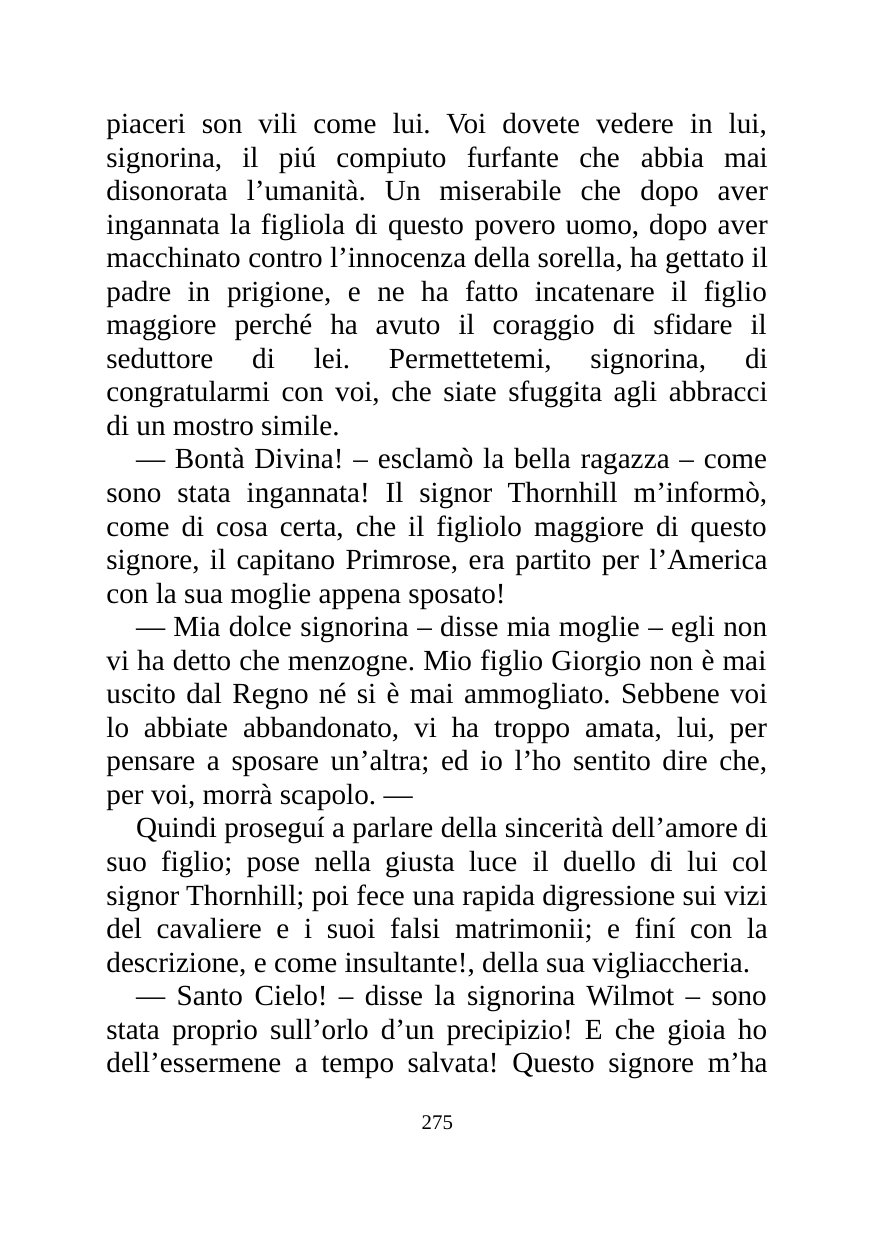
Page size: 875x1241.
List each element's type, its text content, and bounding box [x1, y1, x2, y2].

text — Santo Cielo! ‒ disse la signorina Wilmot ‒ sono stata proprio sull’orlo d’un precipizio! E che gioia ho dell’essermene a tempo salvata! Questo signore m’ha [106, 978, 768, 1079]
text — Mia dolce signorina ‒ disse mia moglie ‒ egli non vi ha detto che menzogne. Mio figlio Giorgio non è mai uscito dal Regno né si è mai ammogliato. Sebbene voi lo abbiate abbandonato, vi ha troppo amata, lui, per pensare a sposare un’altra; ed io l’ho sentito dire che, per voi, morrà scapolo. — [106, 609, 768, 811]
text piaceri son vili come lui. Voi dovete vedere in lui, signorina, il piú compiuto furfante che abbia mai disonorata l’umanità. Un miserabile che dopo aver ingannata la figliola di questo povero uomo, dopo aver macchinato contro l’innocenza della sorella, ha gettato il padre in prigione, e ne ha fatto incatenare il figlio maggiore perché ha avuto il coraggio di sfidare il seduttore di lei. Permettetemi, signorina, di congratularmi con voi, che siate sfuggita agli abbracci di un mostro simile. [106, 106, 768, 442]
text — Bontà Divina! ‒ esclamò la bella ragazza ‒ come sono stata ingannata! Il signor Thornhill m’informò, come di cosa certa, che il figliolo maggiore di questo signore, il capitano Primrose, era partito per l’America con la sua moglie appena sposato! [106, 442, 768, 609]
text Quindi proseguí a parlare della sincerità dell’amore di suo figlio; pose nella giusta luce il duello di lui col signor Thornhill; poi fece una rapida digressione sui vizi del cavaliere e i suoi falsi matrimonii; e finí con la descrizione, e come insultante!, della sua vigliaccheria. [106, 811, 768, 978]
